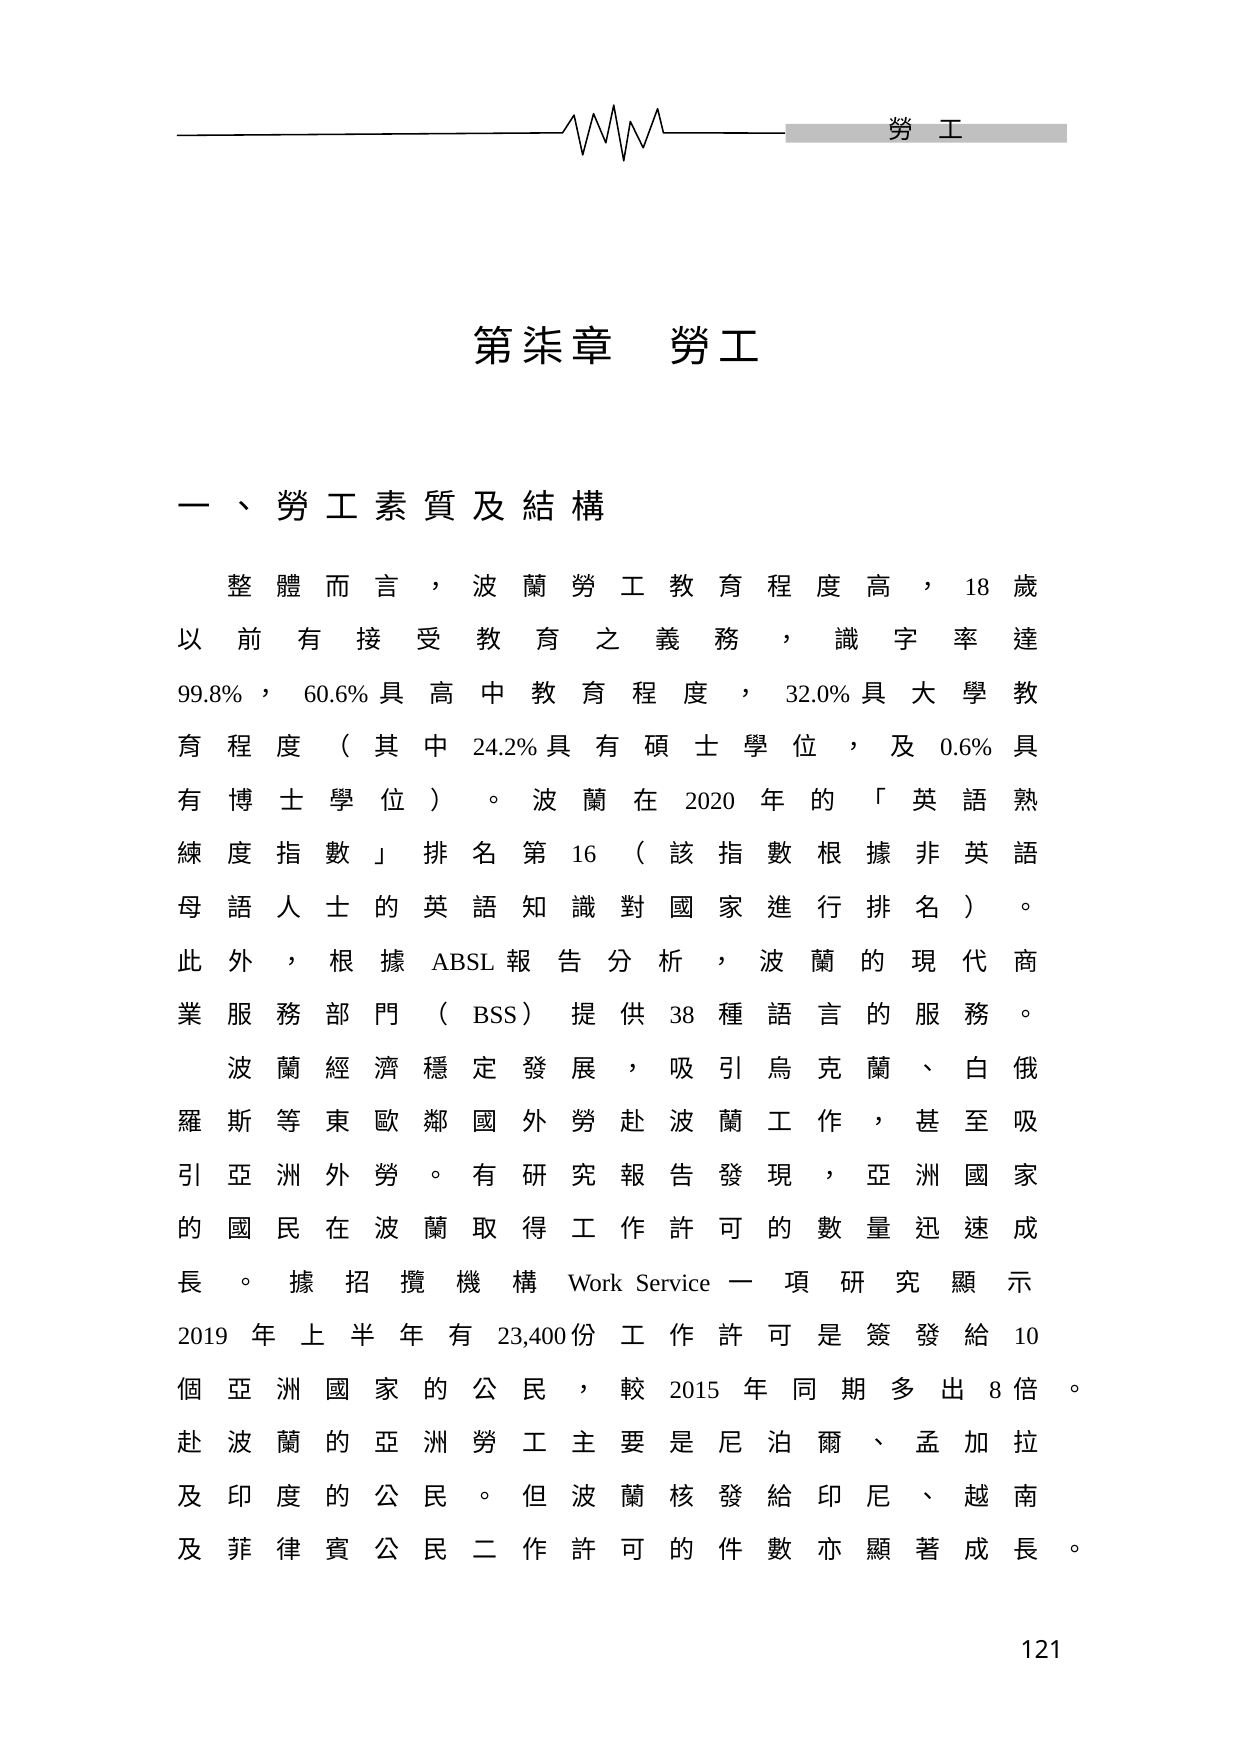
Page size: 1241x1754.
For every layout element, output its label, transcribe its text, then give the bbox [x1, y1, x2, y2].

text 第柒章 勞工 [178, 290, 1063, 397]
text 波蘭經濟穩定發展，吸引烏克蘭、白俄羅斯等東歐鄰國外勞赴波蘭工作，甚至吸引亞洲外勞。有研究報告發現，亞洲國家的國民在波蘭取得工作許可的數量迅速成長。據招攬機構Work Service一項研究顯示，2019年上半年有23,400份工作許可是簽發給10個亞洲國家的公民，較2015年同期多出8倍。赴波蘭的亞洲勞工主要是尼泊爾、孟加拉及印度的公民。但波蘭核發給印尼、越南及菲律賓公民二作許可的件數亦顯著成長。 [178, 1039, 1063, 1575]
text 整體而言，波蘭勞工教育程度高，18歲以前有接受教育之義務，識字率達99.8%，60.6%具高中教育程度，32.0%具大學教育程度（其中24.2%具有碩士學位，及0.6%具有博士學位）。波蘭在2020年的「英語熟練度指數」排名第16（該指數根據非英語母語人士的英語知識對國家進行排名）。此外，根據ABSL報告分析，波蘭的現代商業服務部門（BSS）提供38種語言的服務。 [178, 557, 1063, 1039]
text 一、勞工素質及結構 [178, 477, 1063, 531]
